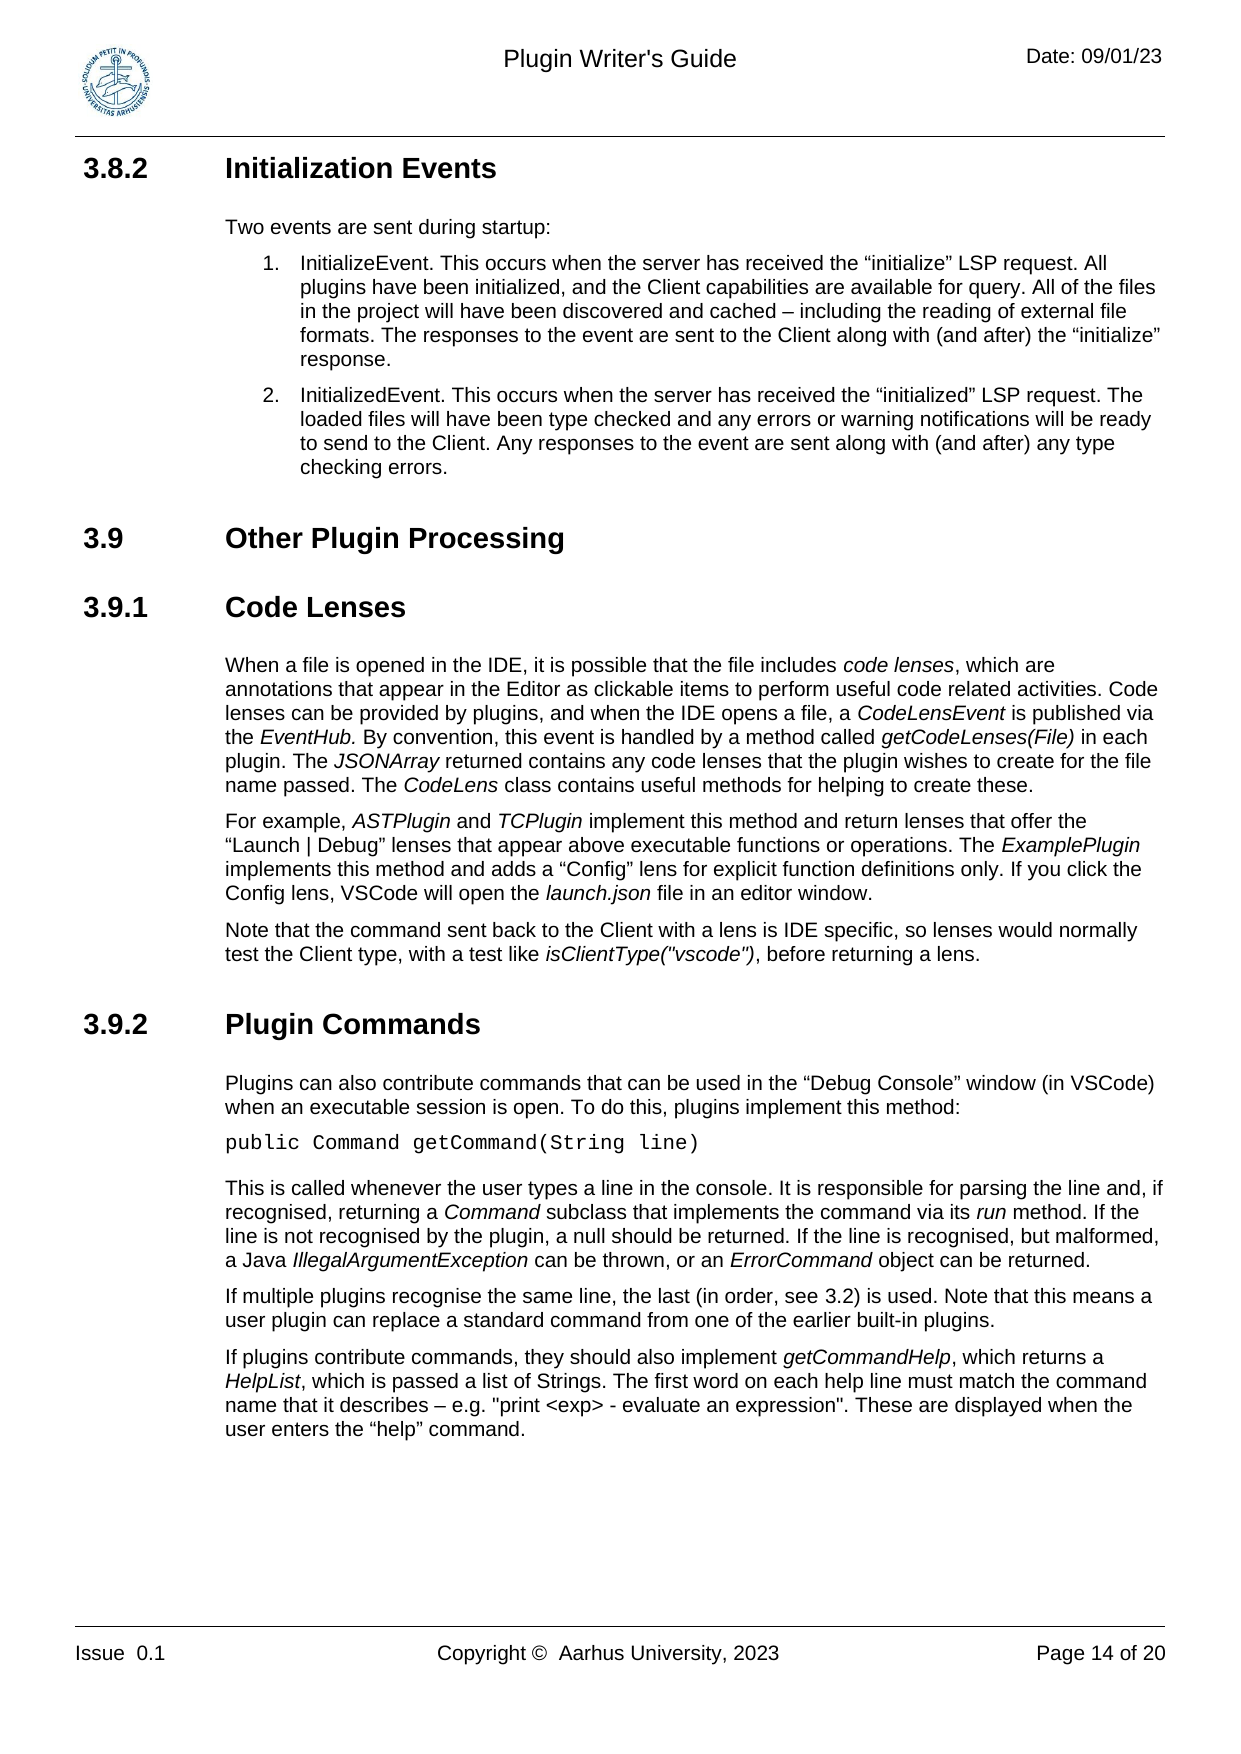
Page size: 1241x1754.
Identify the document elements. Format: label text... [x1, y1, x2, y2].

text Two events are sent during startup: [225, 215, 1165, 239]
text Note that the command sent back to the Client with a lens is IDE specific, so lenses would normally test the Client type, with a test like isClientType("vscode"), before returning a lens. [225, 918, 1165, 966]
text When a file is opened in the IDE, it is possible that the file includes code lenses, which are annotations that appear in the Editor as clickable items to perform useful code related activities. Code lenses can be provided by plugins, and when the IDE opens a file, a CodeLensEvent is published via the EventHub. By convention, this event is handled by a method called getCodeLenses(File) in each plugin. The JSONArray returned contains any code lenses that the plugin wishes to create for the file name passed. The CodeLens class contains useful methods for helping to create these. [225, 653, 1165, 797]
text If plugins contribute commands, they should also implement getCommandHelp, which returns a HelpList, which is passed a list of Strings. The first word on each help line must match the command name that it describes – e.g. "print <exp> - evaluate an expression". These are displayed when the user enters the “help” command. [225, 1345, 1165, 1441]
subtitle Initialization Events [75, 152, 1165, 185]
subtitle Code Lenses [75, 591, 1165, 623]
list InitializeEvent. This occurs when the server has received the “initialize” LSP request. All plugins have been initialized, and the Client capabilities are available for query. All of the files in the project will have been discovered and cached – including the reading of external file formats. The responses to the event are sent to the Client along with (and after) the “initialize” response. [262, 251, 1165, 371]
picture [78, 44, 153, 120]
subtitle Plugin Commands [75, 1008, 1165, 1041]
text If multiple plugins recognise the same line, the last (in order, see 3.2) is used. Note that this means a user plugin can replace a standard command from one of the earlier built-in plugins. [225, 1285, 1165, 1333]
text This is called whenever the user types a line in the console. It is responsible for parsing the line and, if recognised, returning a Command subclass that implements the command via its run method. If the line is not recognised by the plugin, a null should be returned. If the line is recognised, but malformed, a Java IllegalArgumentException can be thrown, or an ErrorCommand object can be returned. [225, 1176, 1165, 1272]
text Plugins can also contribute commands that can be used in the “Debug Console” window (in VSCode) when an executable session is open. To do this, plugins implement this method: [225, 1071, 1165, 1119]
subtitle Other Plugin Processing [75, 522, 1165, 555]
text For example, ASTPlugin and TCPlugin implement this method and return lenses that offer the “Launch | Debug” lenses that appear above executable functions or operations. The ExamplePlugin implements this method and adds a “Config” lens for explicit function definitions only. If you click the Config lens, VSCode will open the launch.json file in an editor window. [225, 809, 1165, 905]
text public Command getCommand(String line) [225, 1131, 1165, 1154]
list InitializedEvent. This occurs when the server has received the “initialized” LSP request. The loaded files will have been type checked and any errors or warning notifications will be ready to send to the Client. Any responses to the event are sent along with (and after) any type checking errors. [262, 384, 1165, 479]
